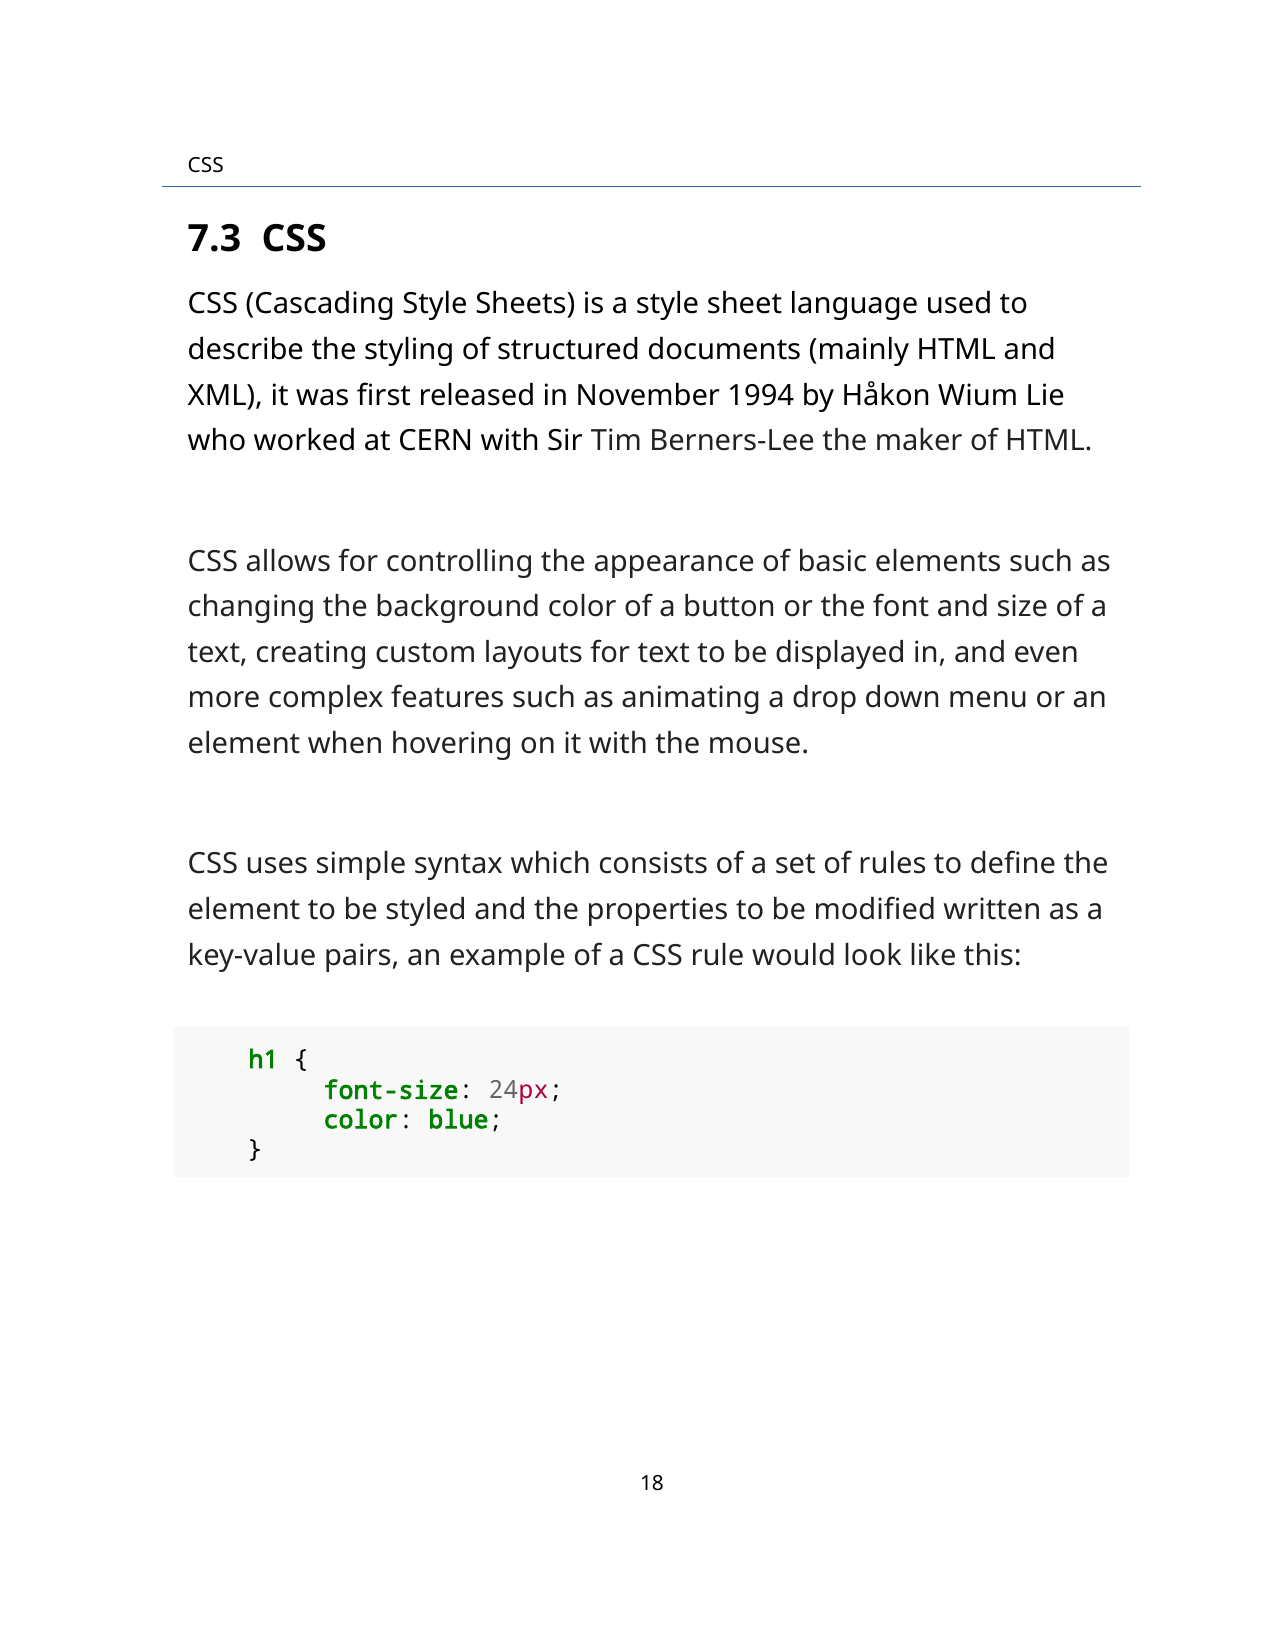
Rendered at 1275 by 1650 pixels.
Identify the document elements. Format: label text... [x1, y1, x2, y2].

text CSS (Cascading Style Sheets) is a style sheet language used to describe the styling of structured documents (mainly HTML and XML), it was first released in November 1994 by Håkon Wium Lie who worked at CERN with Sir Tim Berners-Lee the maker of HTML. [187, 283, 1116, 459]
text CSS allows for controlling the appearance of basic elements such as changing the background color of a button or the font and size of a text, creating custom layouts for text to be displayed in, and even more complex features such as animating a drop down menu or an element when hovering on it with the mouse. [187, 540, 1116, 762]
subtitle CSS [187, 211, 1116, 262]
text CSS uses simple syntax which consists of a set of rules to define the element to be styled and the properties to be modified written as a key-value pairs, an example of a CSS rule would look like this: [187, 843, 1116, 974]
